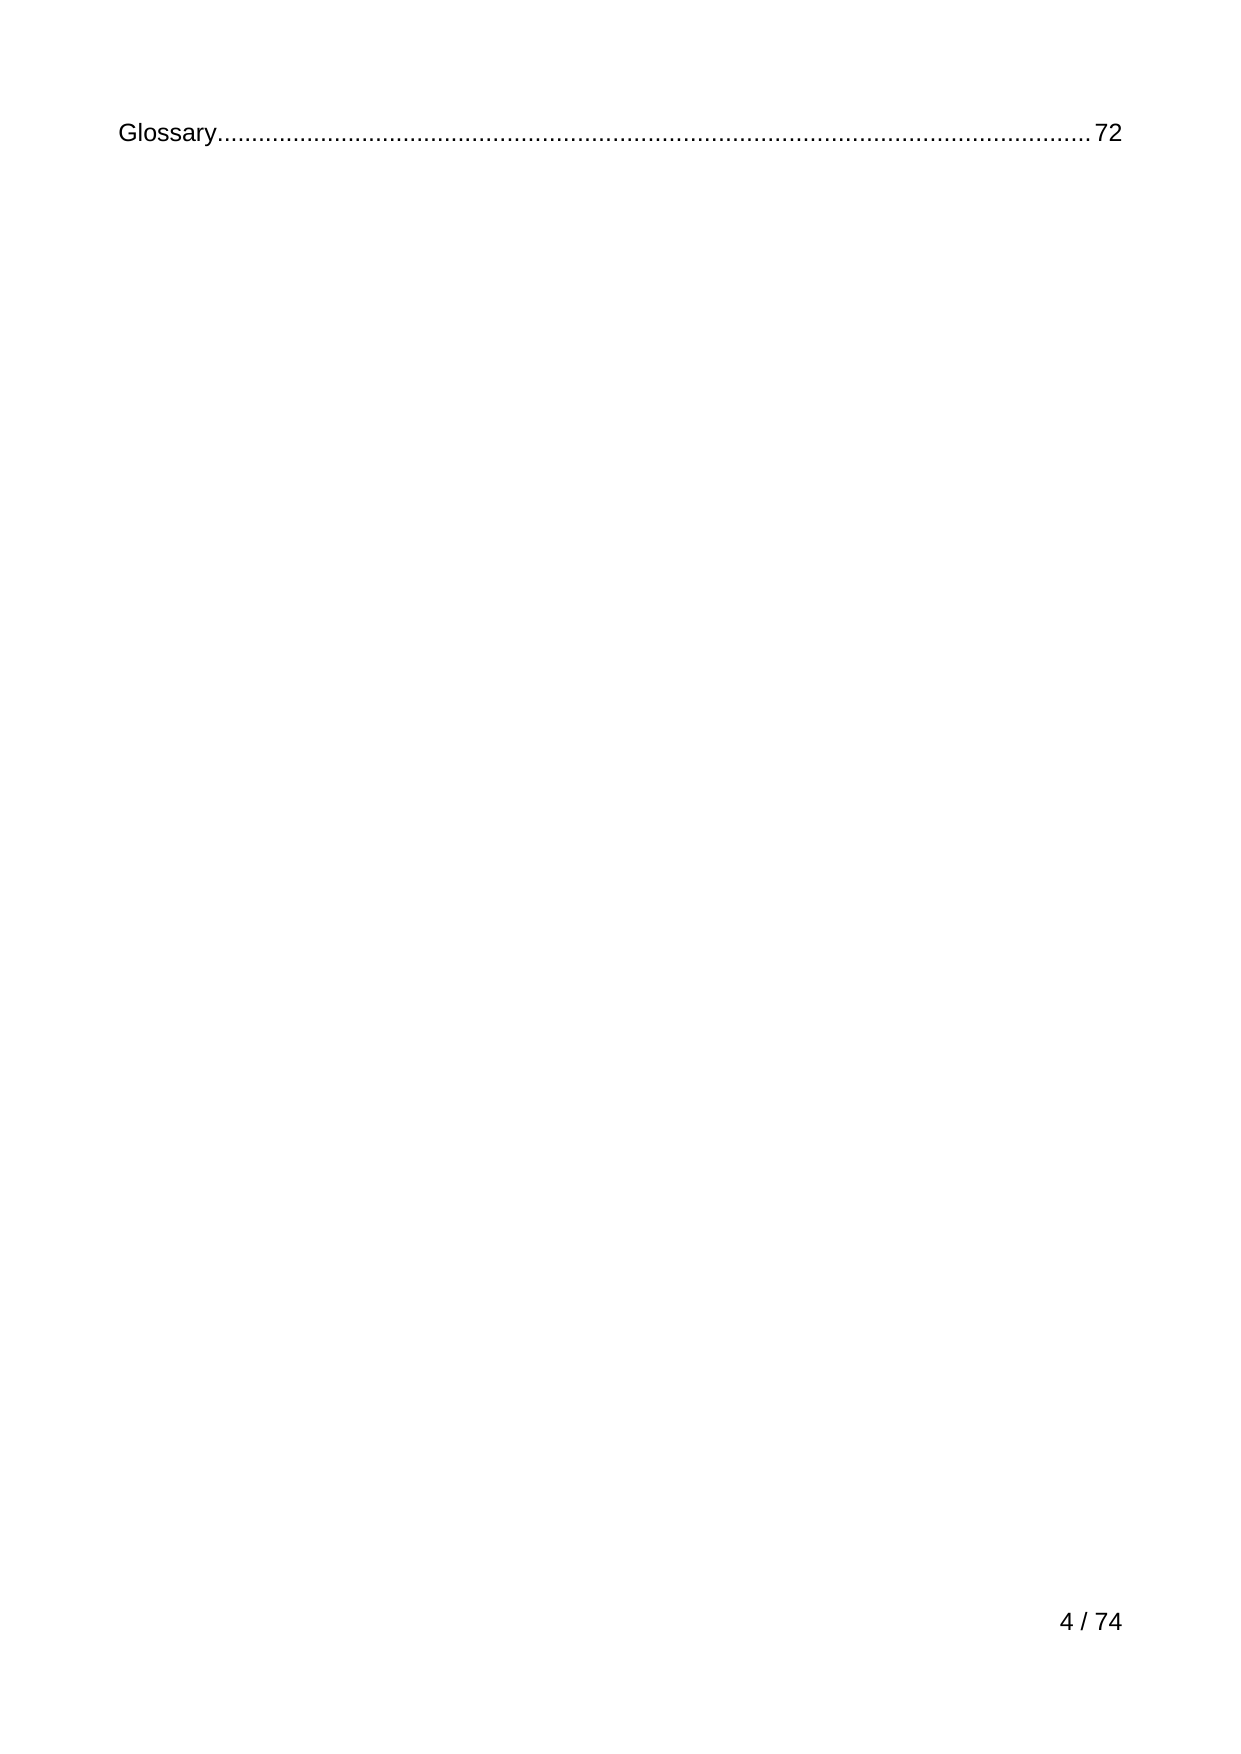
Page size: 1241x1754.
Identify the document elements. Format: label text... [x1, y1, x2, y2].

text Glossary 72 [118, 118, 1122, 147]
